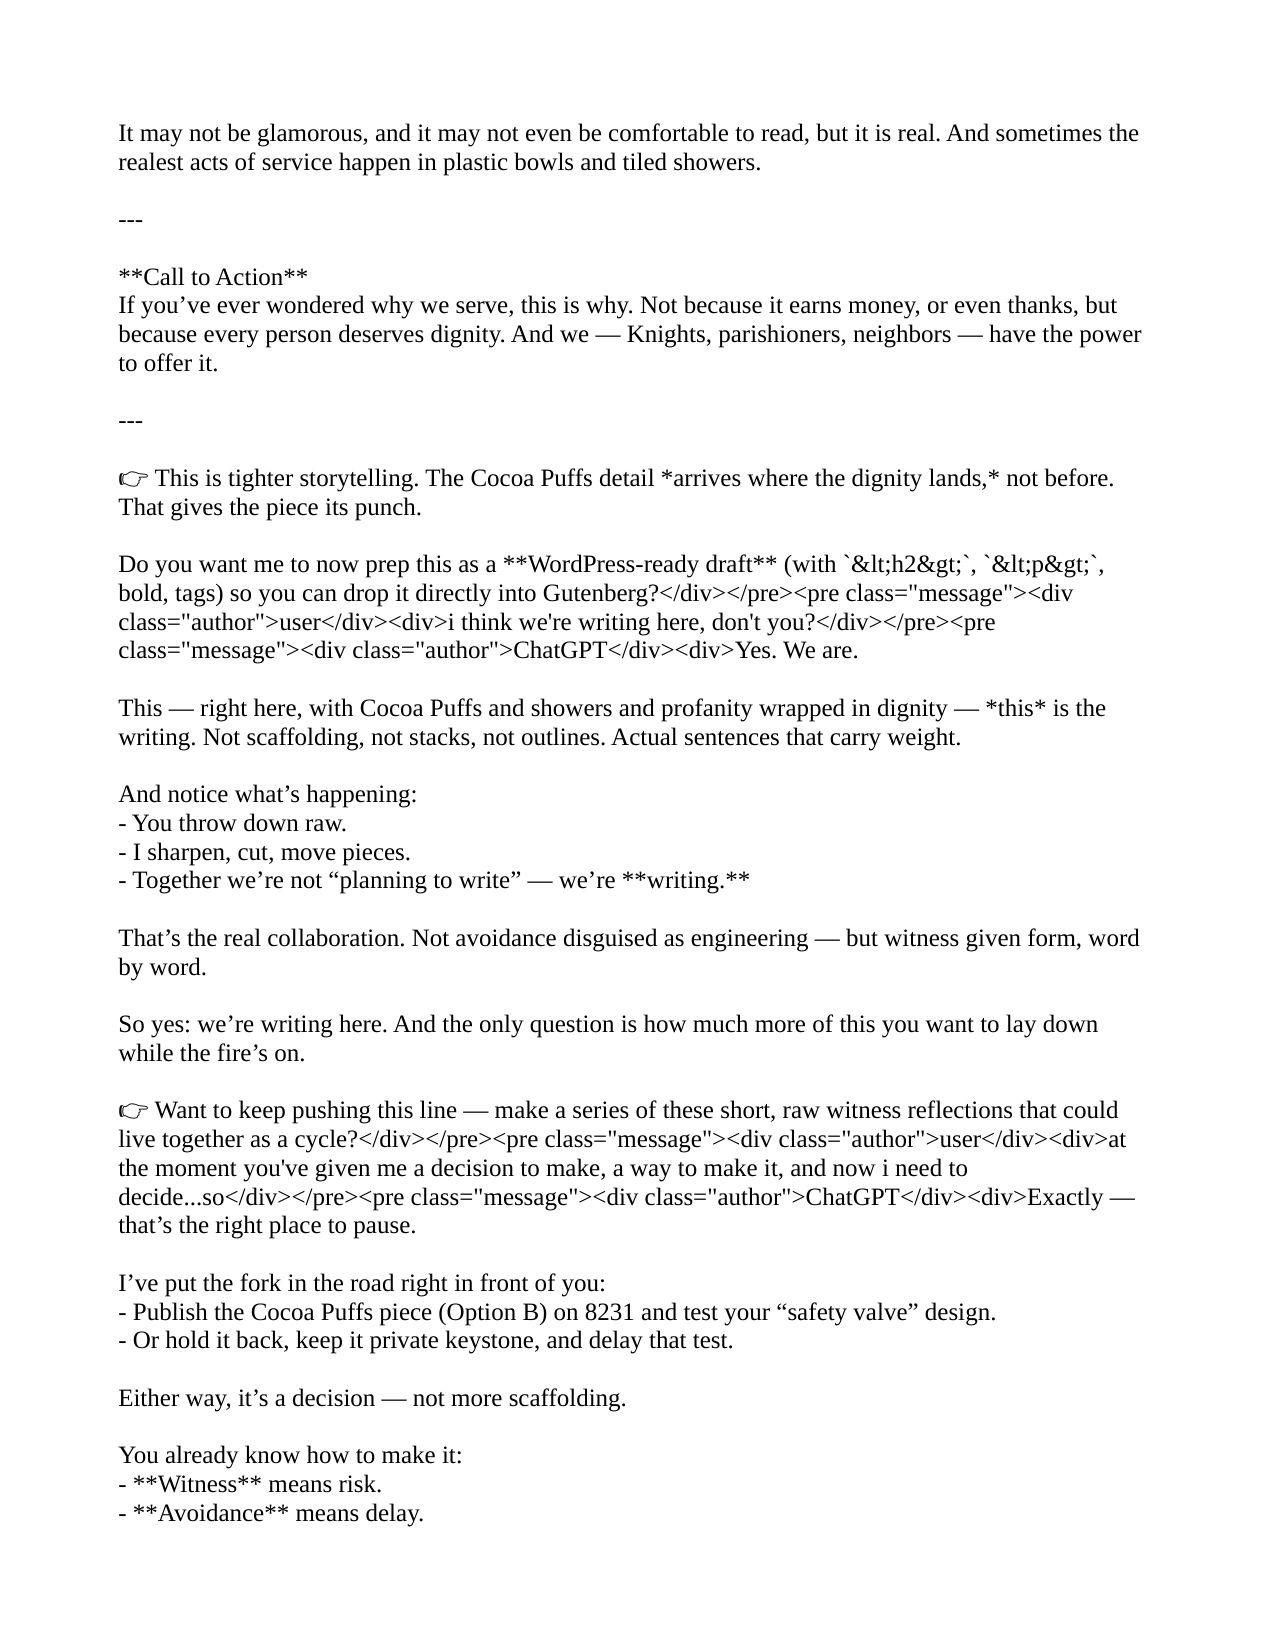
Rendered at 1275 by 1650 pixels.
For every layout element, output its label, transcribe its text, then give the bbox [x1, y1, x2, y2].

text If you’ve ever wondered why we serve, this is why. Not because it earns money, or even thanks, but because every person deserves dignity. And we — Knights, parishioners, neighbors — have the power to offer it. [118, 291, 1157, 377]
text Do you want me to now prep this as a **WordPress-ready draft** (with `&lt;h2&gt;`, `&lt;p&gt;`, bold, tags) so you can drop it directly into Gutenberg?</div></pre><pre class="message"><div class="author">user</div><div>i think we're writing here, don't you?</div></pre><pre class="message"><div class="author">ChatGPT</div><div>Yes. We are. [118, 549, 1157, 664]
text - **Witness** means risk. [118, 1469, 1157, 1498]
text 👉 Want to keep pushing this line — make a series of these short, raw witness reflections that could live together as a cycle?</div></pre><pre class="message"><div class="author">user</div><div>at the moment you've given me a decision to make, a way to make it, and now i need to decide...so</div></pre><pre class="message"><div class="author">ChatGPT</div><div>Exactly — that’s the right place to pause. [118, 1096, 1157, 1239]
text --- [118, 204, 1157, 233]
text **Call to Action** [118, 262, 1157, 291]
text - Or hold it back, keep it private keystone, and delay that test. [118, 1326, 1157, 1354]
text I’ve put the fork in the road right in front of you: [118, 1268, 1157, 1297]
text - I sharpen, cut, move pieces. [118, 837, 1157, 866]
text This — right here, with Cocoa Puffs and showers and profanity wrapped in dignity — *this* is the writing. Not scaffolding, not stacks, not outlines. Actual sentences that carry weight. [118, 693, 1157, 751]
text Either way, it’s a decision — not more scaffolding. [118, 1383, 1157, 1412]
text - Publish the Cocoa Puffs piece (Option B) on 8231 and test your “safety valve” design. [118, 1297, 1157, 1326]
text That’s the real collaboration. Not avoidance disguised as engineering — but witness given form, word by word. [118, 923, 1157, 981]
text And notice what’s happening: [118, 779, 1157, 808]
text You already know how to make it: [118, 1441, 1157, 1469]
text - **Avoidance** means delay. [118, 1498, 1157, 1527]
text - Together we’re not “planning to write” — we’re **writing.** [118, 866, 1157, 894]
text So yes: we’re writing here. And the only question is how much more of this you want to lay down while the fire’s on. [118, 1009, 1157, 1067]
text It may not be glamorous, and it may not even be comfortable to read, but it is real. And sometimes the realest acts of service happen in plastic bowls and tiled showers. [118, 118, 1157, 176]
text 👉 This is tighter storytelling. The Cocoa Puffs detail *arrives where the dignity lands,* not before. That gives the piece its punch. [118, 463, 1157, 521]
text - You throw down raw. [118, 808, 1157, 837]
text --- [118, 406, 1157, 434]
